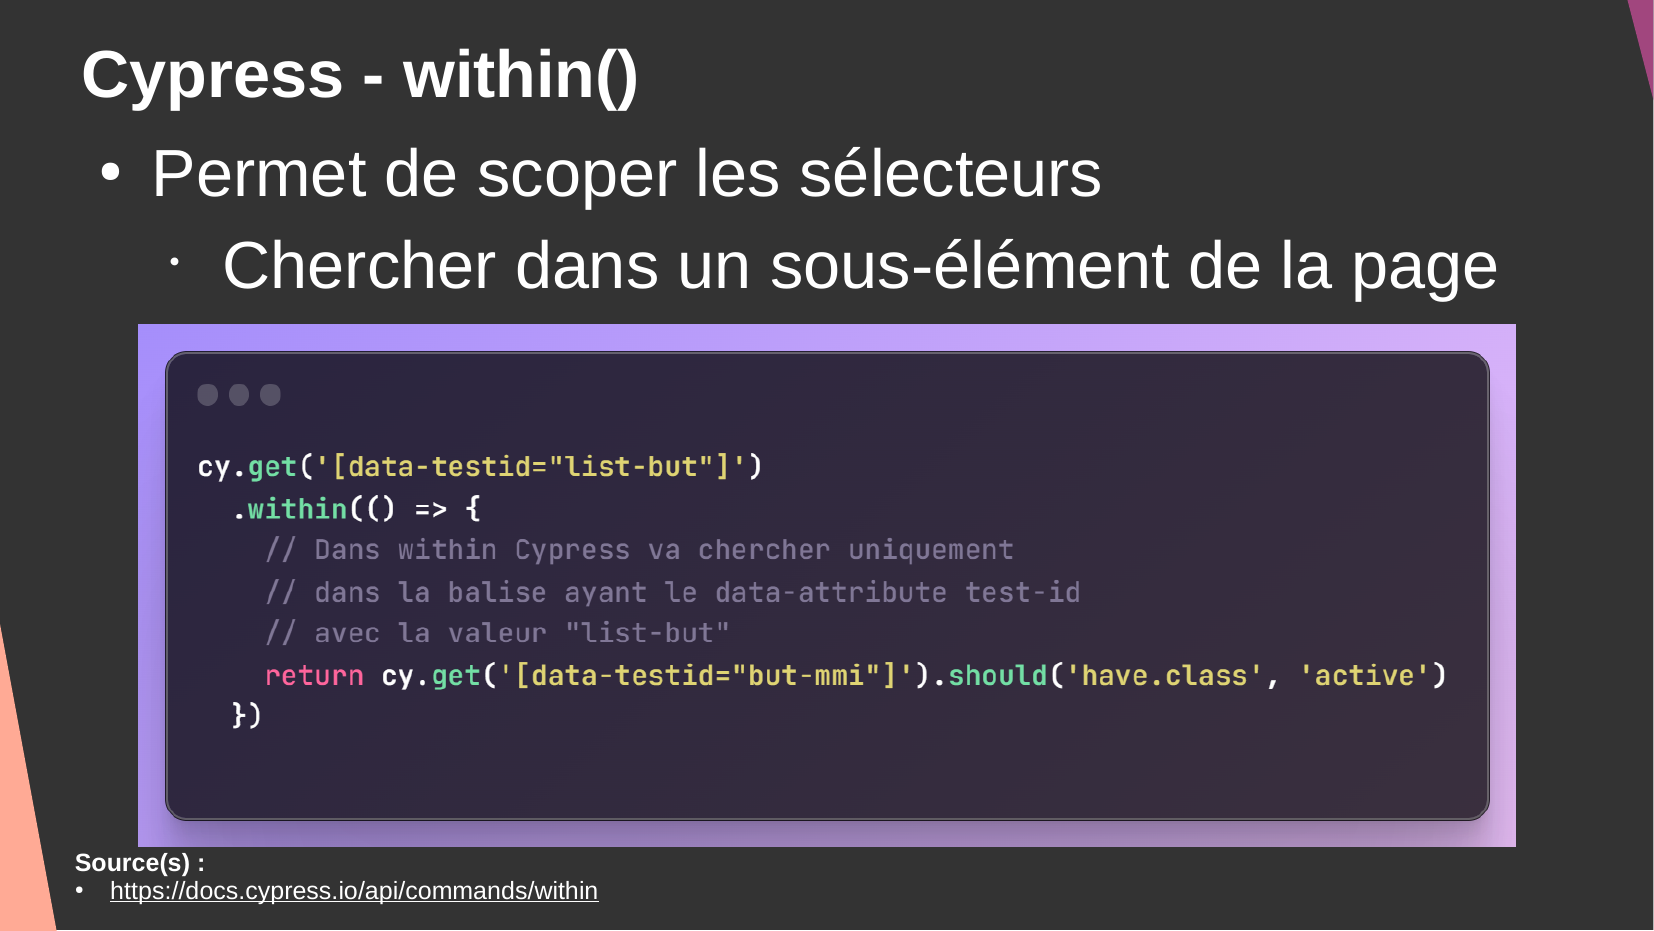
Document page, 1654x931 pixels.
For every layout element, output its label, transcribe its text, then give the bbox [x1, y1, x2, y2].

text_box [0, 624, 57, 931]
text_box Source(s) : https://docs.cypress.io/api/commands/within [60, 779, 1546, 913]
text_box [1627, 0, 1654, 103]
title Cypress - within() [81, 37, 798, 115]
list Permet de scoper les sélecteurs Chercher dans un sous-élément de la page [80, 135, 1620, 355]
picture [138, 324, 1516, 847]
